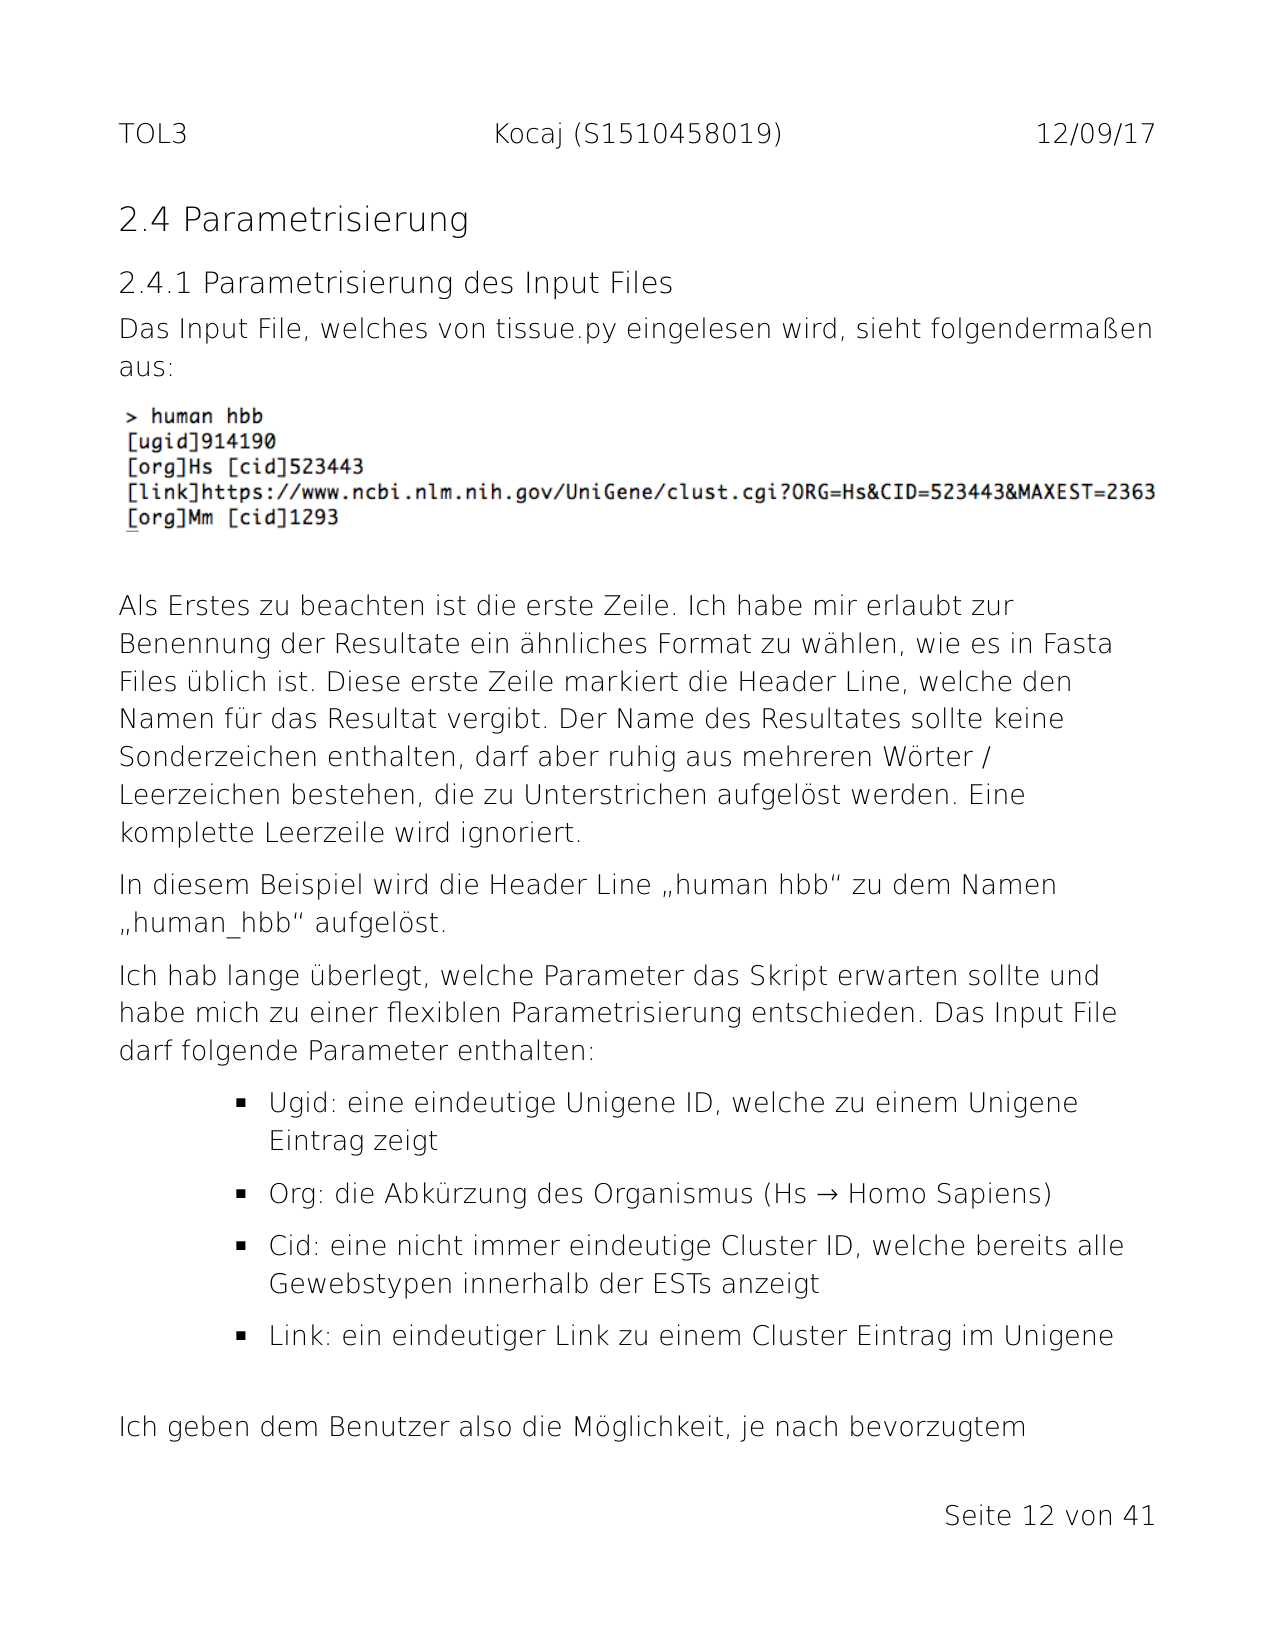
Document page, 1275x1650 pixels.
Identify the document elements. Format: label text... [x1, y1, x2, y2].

list Link: ein eindeutiger Link zu einem Cluster Eintrag im Unigene [231, 1321, 1157, 1352]
subtitle 2.4 Parametrisierung [118, 201, 1157, 239]
text Als Erstes zu beachten ist die erste Zeile. Ich habe mir erlaubt zur Benennung der Resultate ein ähnliches Format zu wählen, wie es in Fasta Files üblich ist. Diese erste Zeile markiert die Header Line, welche den Namen für das Resultat vergibt. Der Name des Resultates sollte keine Sonderzeichen enthalten, darf aber ruhig aus mehreren Wörter / Leerzeichen bestehen, die zu Unterstrichen aufgelöst werden. Eine komplette Leerzeile wird ignoriert. [118, 590, 1157, 849]
text Ich hab lange überlegt, welche Parameter das Skript erwarten sollte und habe mich zu einer flexiblen Parametrisierung entschieden. Das Input File darf folgende Parameter enthalten: [118, 960, 1157, 1067]
subtitle 2.4.1 Parametrisierung des Input Files [118, 267, 1157, 301]
text Ich geben dem Benutzer also die Möglichkeit, je nach bevorzugtem [118, 1373, 1157, 1442]
text Das Input File, welches von tissue.py eingelesen wird, sieht folgendermaßen aus: [118, 313, 1157, 383]
text In diesem Beispiel wird die Header Line „human hbb“ zu dem Namen „human_hbb“ aufgelöst. [118, 869, 1157, 939]
list Org: die Abkürzung des Organismus (Hs → Homo Sapiens) [231, 1178, 1157, 1209]
list Ugid: eine eindeutige Unigene ID, welche zu einem Unigene Eintrag zeigt [231, 1088, 1157, 1157]
picture [120, 403, 1162, 532]
list Cid: eine nicht immer eindeutige Cluster ID, welche bereits alle Gewebstypen innerhalb der ESTs anzeigt [231, 1230, 1157, 1300]
